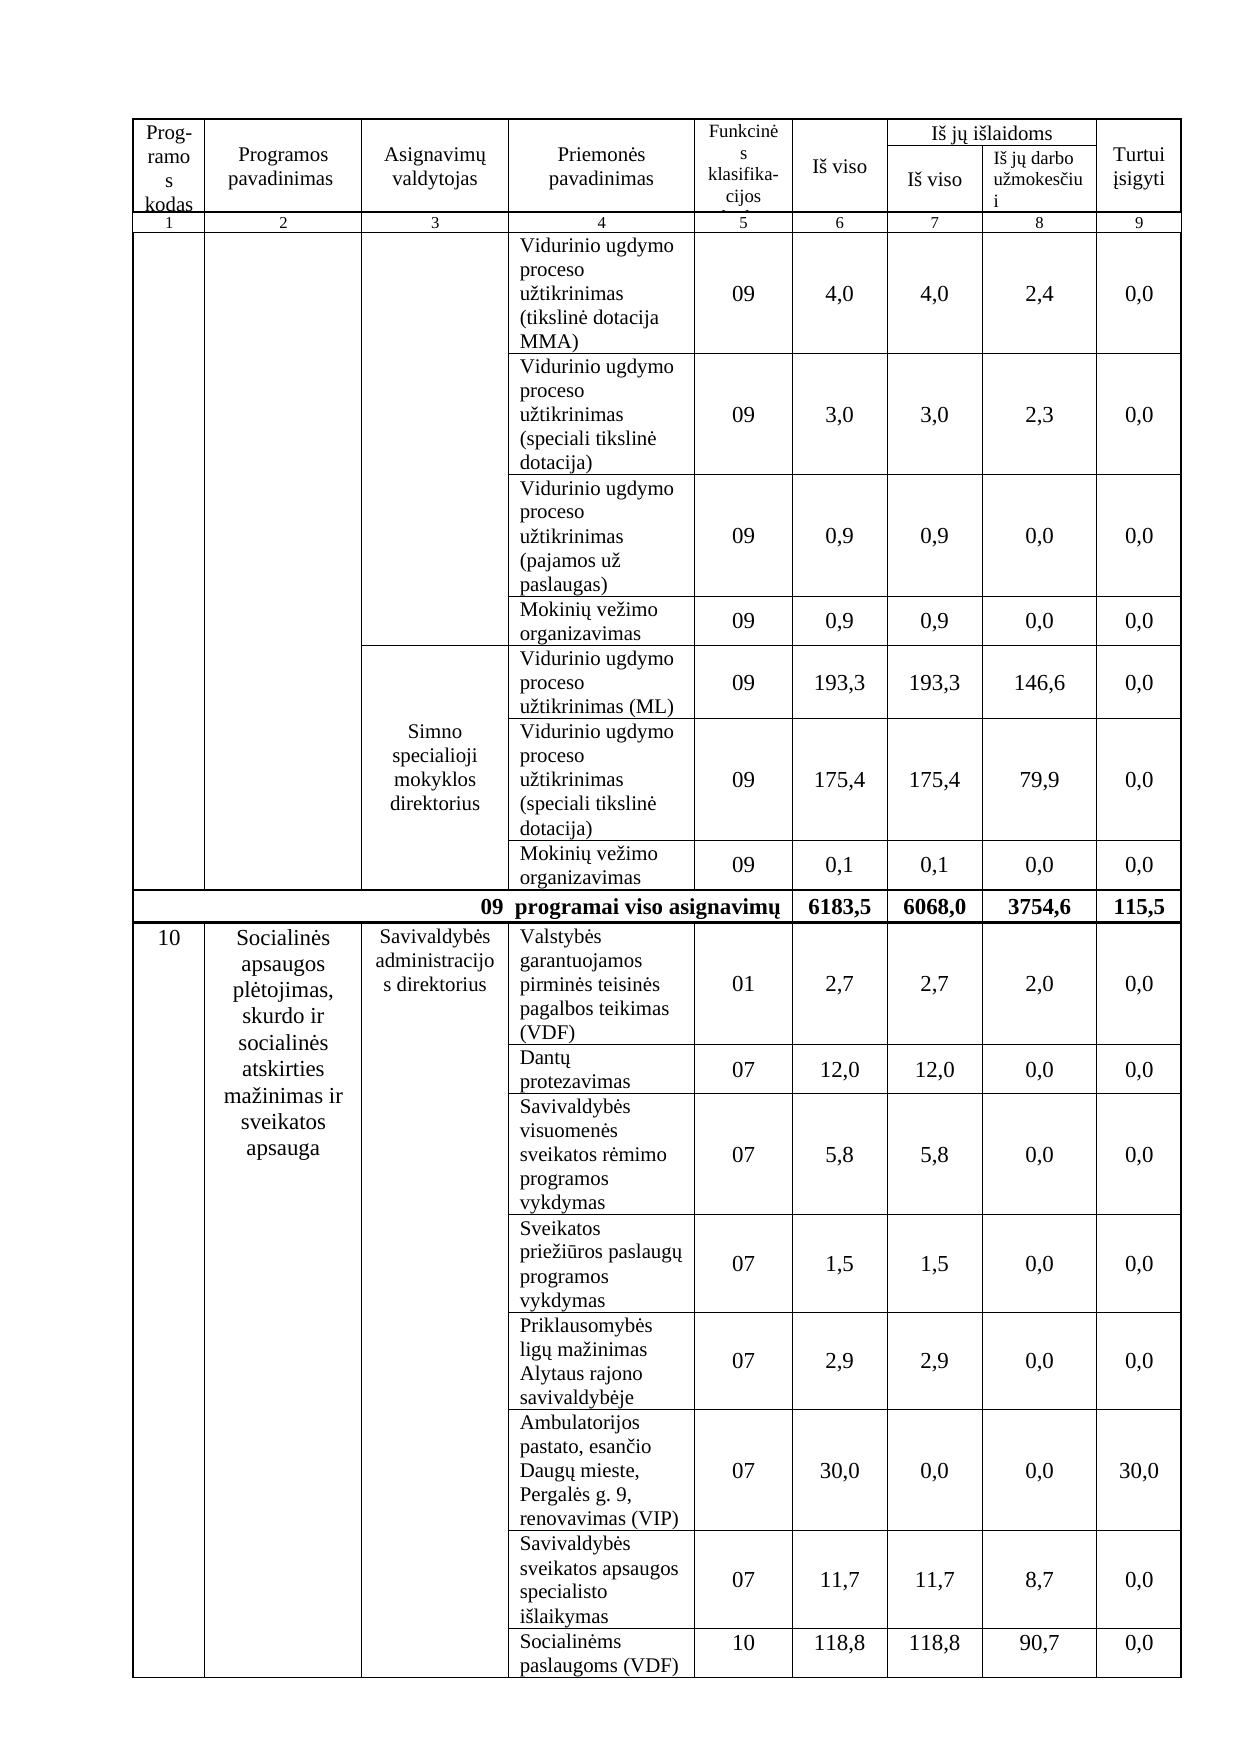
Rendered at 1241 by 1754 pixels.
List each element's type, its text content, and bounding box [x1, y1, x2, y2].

table_cell 115,5 [1097, 891, 1180, 921]
table_cell 07 [695, 1045, 792, 1093]
table_cell Ambulatorijos pastato, esančio Daugų mieste, Pergalės g. 9, renovavimas (VIP) [509, 1410, 694, 1530]
table_cell 30,0 [793, 1410, 887, 1530]
table_cell 6183,5 [793, 891, 887, 921]
table_cell 4,0 [888, 233, 982, 353]
table_cell Mokinių vežimo organizavimas [509, 597, 694, 645]
table_cell 0,9 [793, 597, 887, 645]
table_cell 0,0 [1097, 1045, 1180, 1093]
table_cell 2 [205, 213, 361, 232]
table_cell Vidurinio ugdymo proceso užtikrinimas (tikslinė dotacija MMA) [509, 233, 694, 353]
table_cell 11,7 [888, 1531, 982, 1628]
table_cell [134, 233, 204, 889]
table_cell Vidurinio ugdymo proceso užtikrinimas (pajamos už paslaugas) [509, 475, 694, 596]
table_cell 5 [695, 213, 792, 232]
table_cell 6 [793, 213, 887, 232]
table_cell 175,4 [793, 719, 887, 839]
table_cell Socialinėms paslaugoms (VDF) [509, 1629, 694, 1677]
table_cell 0,0 [1097, 1531, 1180, 1628]
table_cell 3754,6 [983, 891, 1096, 921]
table_cell Vidurinio ugdymo proceso užtikrinimas (speciali tikslinė dotacija) [509, 719, 694, 839]
table_cell 3,0 [793, 354, 887, 474]
table_cell 0,0 [983, 1045, 1096, 1093]
table_cell 0,0 [983, 1313, 1096, 1409]
table_cell 0,0 [1097, 1313, 1180, 1409]
table_header Asignavimų valdytojas [362, 120, 508, 211]
table_cell 2,7 [888, 924, 982, 1044]
table_header Iš viso [793, 120, 887, 211]
table_cell 2,0 [983, 924, 1096, 1044]
table_cell 9 [1097, 213, 1181, 232]
table_cell 2,7 [793, 924, 887, 1044]
table_cell 11,7 [793, 1531, 887, 1628]
table_header Turtui įsigyti [1097, 120, 1180, 211]
table_cell Socialinės apsaugos plėtojimas, skurdo ir socialinės atskirties mažinimas ir sveikatos apsauga [205, 924, 361, 1677]
table_cell 0,0 [1097, 1629, 1180, 1677]
table_cell 09 [695, 233, 792, 353]
table_cell 5,8 [793, 1094, 887, 1214]
table_cell Savivaldybės visuomenės sveikatos rėmimo programos vykdymas [509, 1094, 694, 1214]
table_header Funkcinės klasifika-cijos kodas [695, 120, 792, 211]
table_cell 2,3 [983, 354, 1096, 474]
table_cell [205, 233, 361, 889]
table_cell 118,8 [888, 1629, 982, 1677]
table_cell Vidurinio ugdymo proceso užtikrinimas (speciali tikslinė dotacija) [509, 354, 694, 474]
table_cell 175,4 [888, 719, 982, 839]
table_cell 1 [133, 213, 204, 232]
table_cell 0,0 [1097, 719, 1180, 839]
table_cell 0,1 [793, 841, 887, 889]
table_header Prog-ramos kodas [134, 120, 204, 211]
table_cell 0,0 [983, 1094, 1096, 1214]
table_cell Savivaldybės sveikatos apsaugos specialisto išlaikymas [509, 1531, 694, 1628]
table_cell 4,0 [793, 233, 887, 353]
table_cell Valstybės garantuojamos pirminės teisinės pagalbos teikimas (VDF) [509, 924, 694, 1044]
table_cell 0,9 [793, 475, 887, 596]
table_cell 146,6 [983, 646, 1096, 718]
table_cell 07 [695, 1313, 792, 1409]
table_cell 5,8 [888, 1094, 982, 1214]
table_cell 193,3 [888, 646, 982, 718]
table_cell 0,9 [888, 597, 982, 645]
table_cell Simno specialioji mokyklos direktorius [362, 646, 508, 889]
table_cell [362, 233, 508, 645]
table_cell 09 [695, 646, 792, 718]
table_cell 10 [134, 924, 204, 1677]
table_cell Vidurinio ugdymo proceso užtikrinimas (ML) [509, 646, 694, 718]
table_cell 07 [695, 1215, 792, 1312]
table_cell 0,0 [1097, 354, 1180, 474]
table_cell 1,5 [793, 1215, 887, 1312]
table_cell 0,0 [1097, 597, 1180, 645]
table_cell Mokinių vežimo organizavimas [509, 841, 694, 889]
table_cell 193,3 [793, 646, 887, 718]
table_cell 0,0 [1097, 233, 1180, 353]
table_cell 09 programai viso asignavimų [134, 891, 792, 921]
table_cell 0,0 [1097, 924, 1180, 1044]
table_cell 0,0 [983, 597, 1096, 645]
table_header Programos pavadinimas [205, 120, 361, 211]
table_cell 8,7 [983, 1531, 1096, 1628]
table_cell 09 [695, 719, 792, 839]
table_cell 3 [362, 213, 508, 232]
table_cell 0,0 [1097, 1094, 1180, 1214]
table_cell 09 [695, 354, 792, 474]
table_cell Iš viso [888, 146, 982, 211]
table_cell 09 [695, 475, 792, 596]
table_cell 0,1 [888, 841, 982, 889]
table_cell 09 [695, 597, 792, 645]
table_cell 6068,0 [888, 891, 982, 921]
table_cell 2,9 [793, 1313, 887, 1409]
table_cell 07 [695, 1531, 792, 1628]
table_cell 12,0 [888, 1045, 982, 1093]
table_cell Sveikatos priežiūros paslaugų programos vykdymas [509, 1215, 694, 1312]
table_cell 0,0 [1097, 1215, 1180, 1312]
table_cell Priklausomybės ligų mažinimas Alytaus rajono savivaldybėje [509, 1313, 694, 1409]
table_cell 1,5 [888, 1215, 982, 1312]
table_header Iš jų išlaidoms [888, 120, 1096, 145]
table_header Priemonės pavadinimas [509, 120, 694, 211]
table_cell 0,0 [1097, 646, 1180, 718]
table_cell 12,0 [793, 1045, 887, 1093]
table_cell 0,9 [888, 475, 982, 596]
table_cell 01 [695, 924, 792, 1044]
table_cell 07 [695, 1094, 792, 1214]
table_cell 3,0 [888, 354, 982, 474]
table_cell 0,0 [983, 1410, 1096, 1530]
table_cell 2,9 [888, 1313, 982, 1409]
table_cell 0,0 [983, 841, 1096, 889]
table_cell 0,0 [983, 475, 1096, 596]
table_cell 79,9 [983, 719, 1096, 839]
table_cell Dantų protezavimas [509, 1045, 694, 1093]
table_cell 90,7 [983, 1629, 1096, 1677]
table_cell 0,0 [1097, 841, 1180, 889]
table_cell 8 [983, 213, 1096, 232]
table_cell Savivaldybės administracijos direktorius [362, 924, 508, 1677]
table_cell 0,0 [983, 1215, 1096, 1312]
table_cell 2,4 [983, 233, 1096, 353]
table_cell Iš jų darbo užmokesčiui [983, 146, 1096, 211]
table_cell 4 [509, 213, 694, 232]
table_cell 118,8 [793, 1629, 887, 1677]
table_cell 30,0 [1097, 1410, 1180, 1530]
table_cell 7 [888, 213, 982, 232]
table_cell 09 [695, 841, 792, 889]
table_cell 10 [695, 1629, 792, 1677]
table_cell 07 [695, 1410, 792, 1530]
table_cell 0,0 [888, 1410, 982, 1530]
table_cell 0,0 [1097, 475, 1180, 596]
